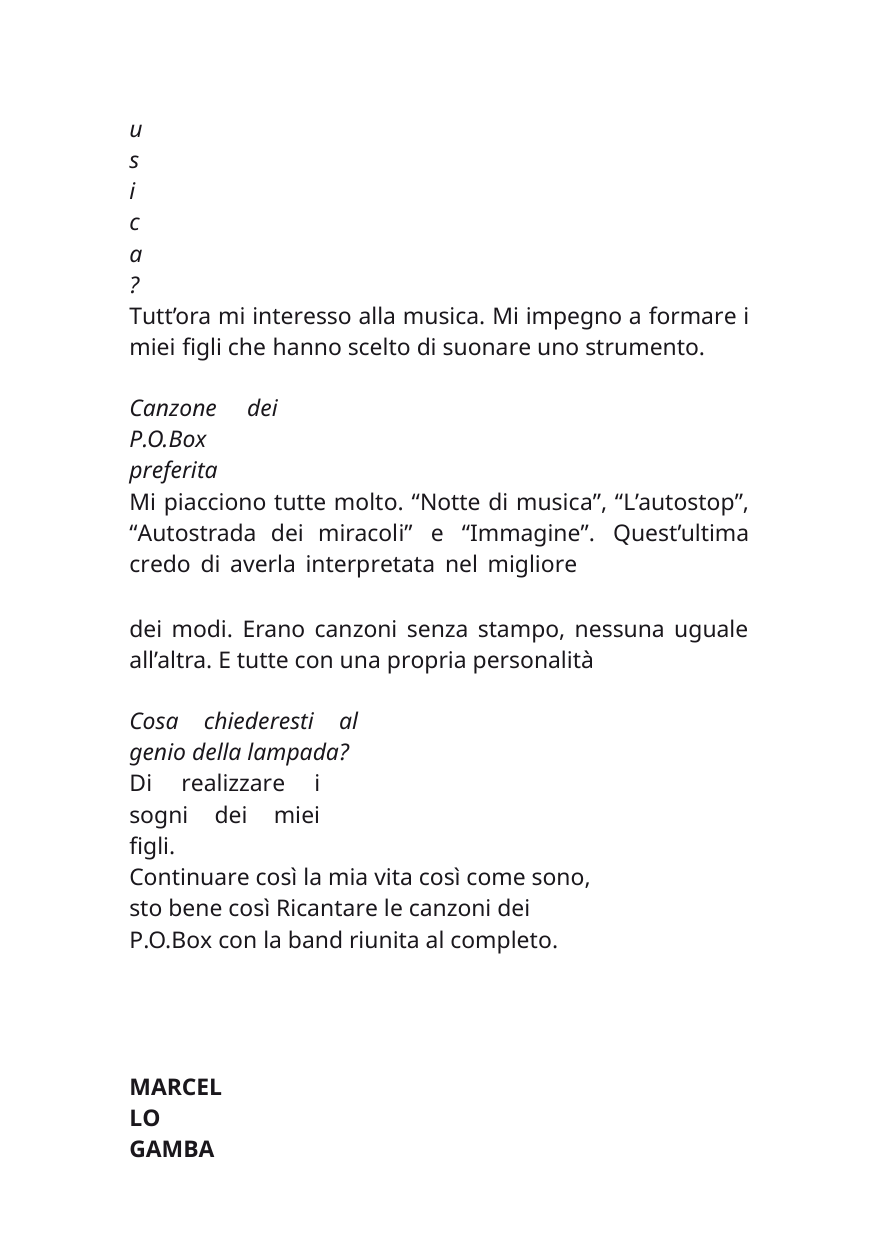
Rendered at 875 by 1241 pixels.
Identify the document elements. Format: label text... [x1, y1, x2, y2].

text Cosa chiederesti al genio della lampada? [129, 705, 361, 767]
text MARCELLO GAMBA [129, 1071, 234, 1164]
text dei modi. Erano canzoni senza stampo, nessuna uguale all’altra. E tutte con una propria personalità [129, 613, 749, 676]
text Mi piacciono tutte molto. “Notte di musica”, “L’autostop”, “Autostrada dei miracoli” e “Immagine”. Quest’ultima credo di averla interpretata nel migliore [129, 485, 749, 579]
text Canzone dei P.O.Box preferita [129, 392, 280, 485]
text Continuare così la mia vita così come sono, sto bene così Ricantare le canzoni dei P.O.Box con la band riunita al completo. [129, 861, 603, 955]
text Tutt’ora mi interesso alla musica. Mi impegno a formare i miei figli che hanno scelto di suonare uno strumento. [129, 300, 749, 362]
text Di realizzare i sogni dei miei figli. [129, 767, 320, 861]
